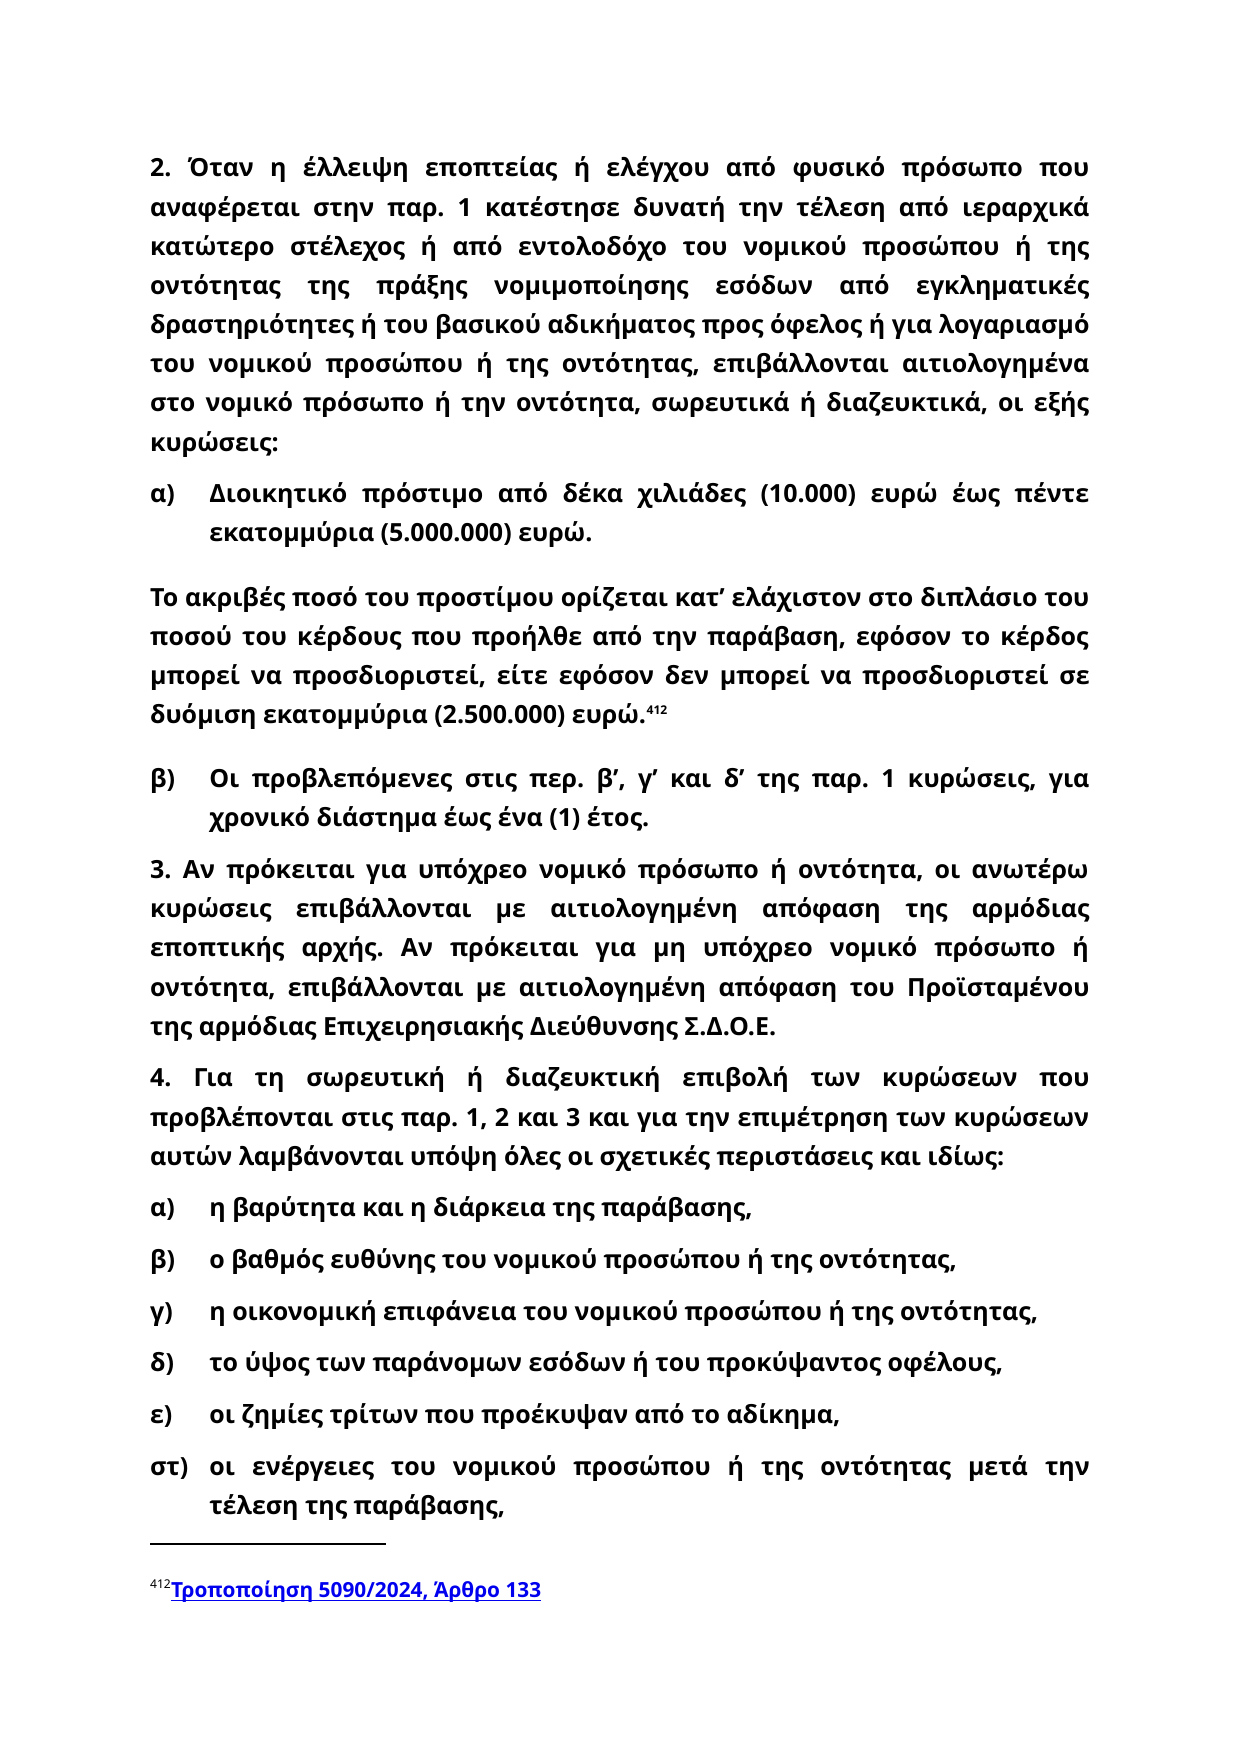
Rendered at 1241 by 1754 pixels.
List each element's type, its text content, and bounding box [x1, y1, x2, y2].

list ε) οι ζημίες τρίτων που προέκυψαν από το αδίκημα, [150, 1397, 1090, 1431]
text Τροποποίηση 5090/2024, Άρθρο 133 [150, 1576, 1090, 1604]
text 3. Αν πρόκειται για υπόχρεο νομικό πρόσωπο ή οντότητα, οι ανωτέρω κυρώσεις επιβάλλονται με αιτιολογημένη απόφαση της αρμόδιας εποπτικής αρχής. Αν πρόκειται για μη υπόχρεο νομικό πρόσωπο ή οντότητα, επιβάλλονται με αιτιολογημένη απόφαση του Προϊσταμένου της αρμόδιας Επιχειρησιακής Διεύθυνσης Σ.Δ.Ο.Ε. [150, 852, 1090, 1042]
list γ) η οικονομική επιφάνεια του νομικού προσώπου ή της οντότητας, [150, 1293, 1090, 1327]
list στ) οι ενέργειες του νομικού προσώπου ή της οντότητας μετά την τέλεση της παράβασης, [150, 1448, 1090, 1522]
list α) η βαρύτητα και η διάρκεια της παράβασης, [150, 1190, 1090, 1224]
list δ) το ύψος των παράνομων εσόδων ή του προκύψαντος οφέλους, [150, 1345, 1090, 1379]
list β) ο βαθμός ευθύνης του νομικού προσώπου ή της οντότητας, [150, 1242, 1090, 1276]
text 2. Όταν η έλλειψη εποπτείας ή ελέγχου από φυσικό πρόσωπο που αναφέρεται στην παρ. 1 κατέστησε δυνατή την τέλεση από ιεραρχικά κατώτερο στέλεχος ή από εντολοδόχο του νομικού προσώπου ή της οντότητας της πράξης νομιμοποίησης εσόδων από εγκληματικές δραστηριότητες ή του βασικού αδικήματος προς όφελος ή για λογαριασμό του νομικού προσώπου ή της οντότητας, επιβάλλονται αιτιολογημένα στο νομικό πρόσωπο ή την οντότητα, σωρευτικά ή διαζευκτικά, οι εξής κυρώσεις: [150, 150, 1090, 458]
list β) Οι προβλεπόμενες στις περ. β’, γ’ και δ’ της παρ. 1 κυρώσεις, για χρονικό διάστημα έως ένα (1) έτος. [150, 761, 1090, 834]
text Το ακριβές ποσό του προστίμου ορίζεται κατ’ ελάχιστον στο διπλάσιο του ποσού του κέρδους που προήλθε από την παράβαση, εφόσον το κέρδος μπορεί να προσδιοριστεί, είτε εφόσον δεν μπορεί να προσδιοριστεί σε δυόμιση εκατομμύρια (2.500.000) ευρώ. [150, 579, 1090, 731]
list α) Διοικητικό πρόστιμο από δέκα χιλιάδες (10.000) ευρώ έως πέντε εκατομμύρια (5.000.000) ευρώ. [150, 476, 1090, 549]
text 4. Για τη σωρευτική ή διαζευκτική επιβολή των κυρώσεων που προβλέπονται στις παρ. 1, 2 και 3 και για την επιμέτρηση των κυρώσεων αυτών λαμβάνονται υπόψη όλες οι σχετικές περιστάσεις και ιδίως: [150, 1060, 1090, 1172]
